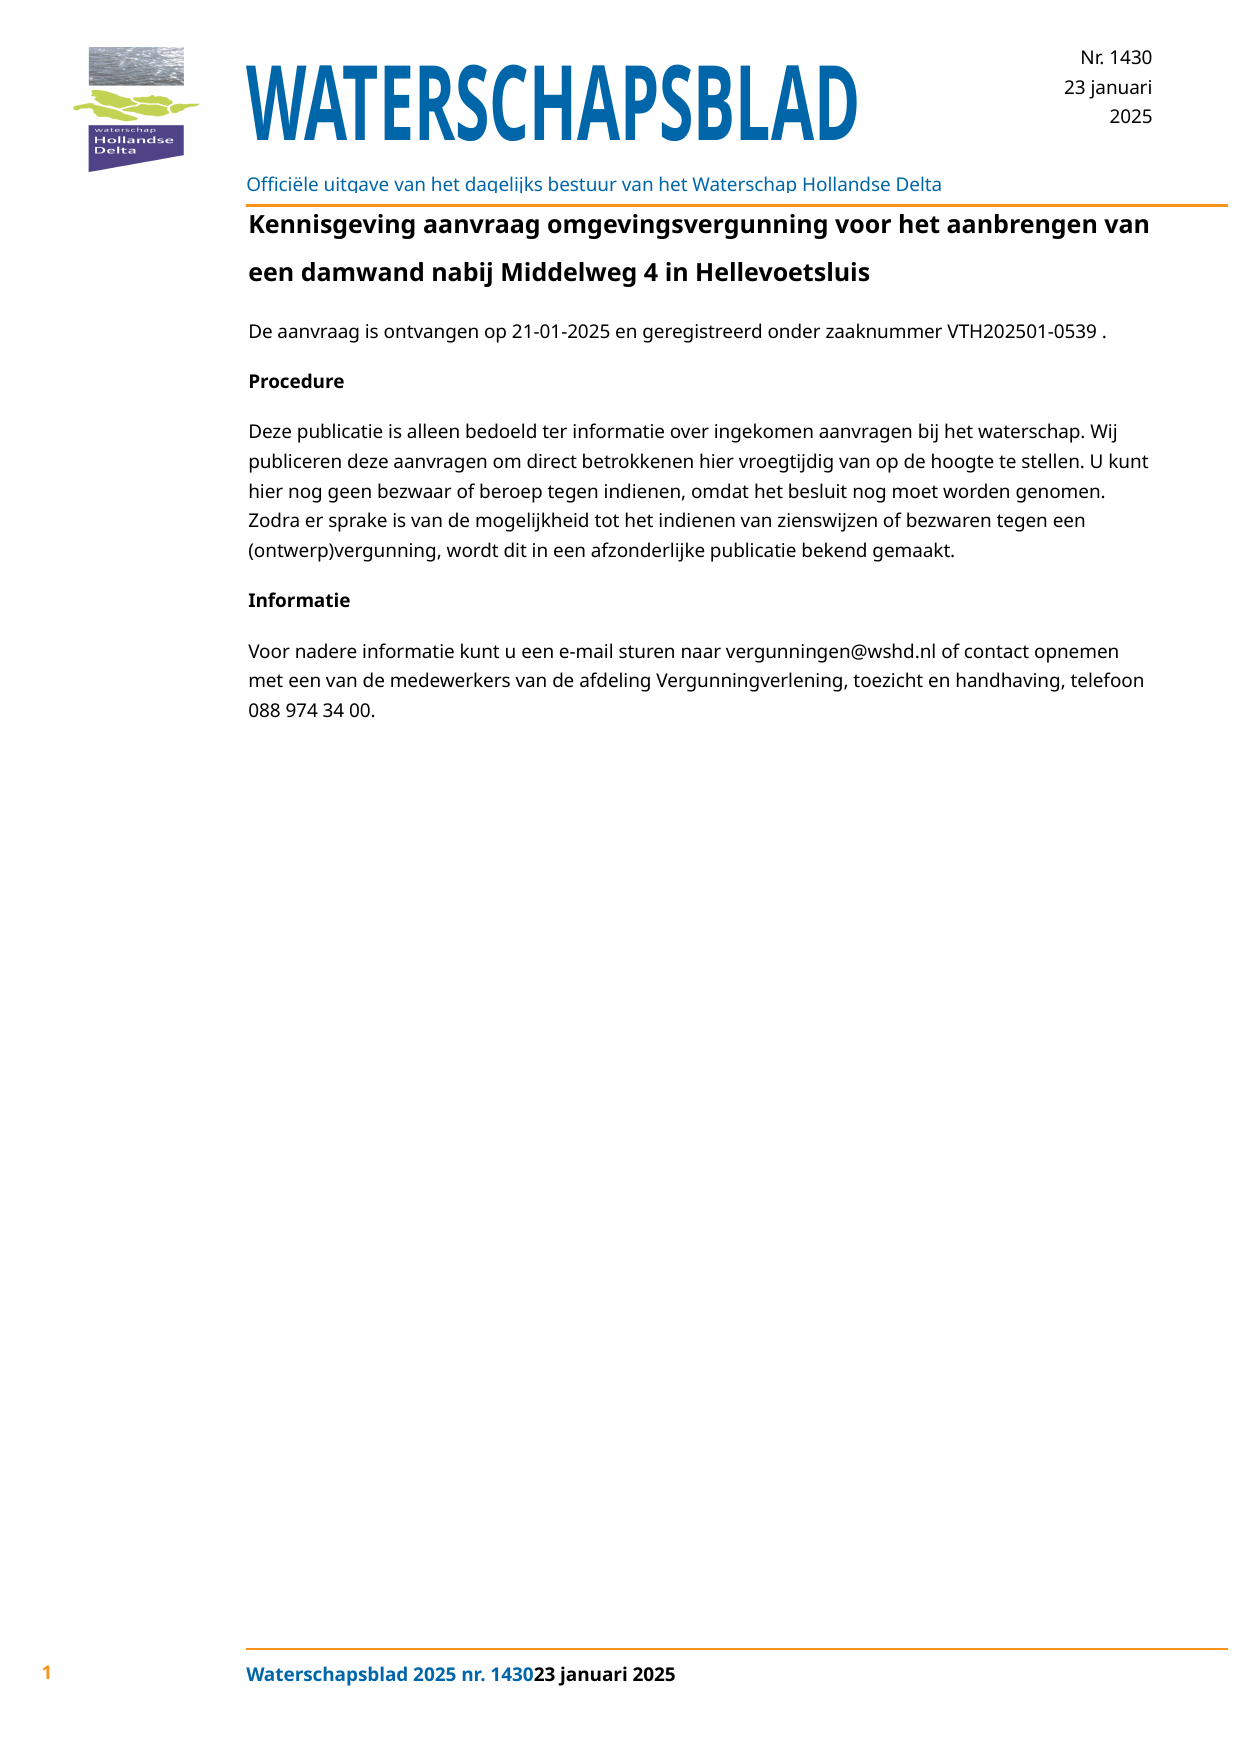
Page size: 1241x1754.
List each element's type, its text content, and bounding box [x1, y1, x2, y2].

text Kennisgeving aanvraag omgevingsvergunning voor het aanbrengen van een damwand nabij Middelweg 4 in Hellevoetsluis [248, 207, 1152, 288]
text Procedure [248, 368, 1152, 394]
text Voor nadere informatie kunt u een e-mail sturen naar vergunningen@wshd.nl of contact opnemen met een van de medewerkers van de afdeling Vergunningverlening, toezicht en handhaving, telefoon 088 974 34 00. [248, 638, 1152, 723]
picture [41, 47, 231, 172]
text Informatie [248, 587, 1152, 613]
text Deze publicatie is alleen bedoeld ter informatie over ingekomen aanvragen bij het waterschap. Wij publiceren deze aanvragen om direct betrokkenen hier vroegtijdig van op de hoogte te stellen. U kunt hier nog geen bezwaar of beroep tegen indienen, omdat het besluit nog moet worden genomen. Zodra er sprake is van de mogelijkheid tot het indienen van zienswijzen of bezwaren tegen een (ontwerp)vergunning, wordt dit in een afzonderlijke publicatie bekend gemaakt. [248, 419, 1152, 563]
text De aanvraag is ontvangen op 21-01-2025 en geregistreerd onder zaaknummer VTH202501-0539 . [248, 318, 1152, 344]
